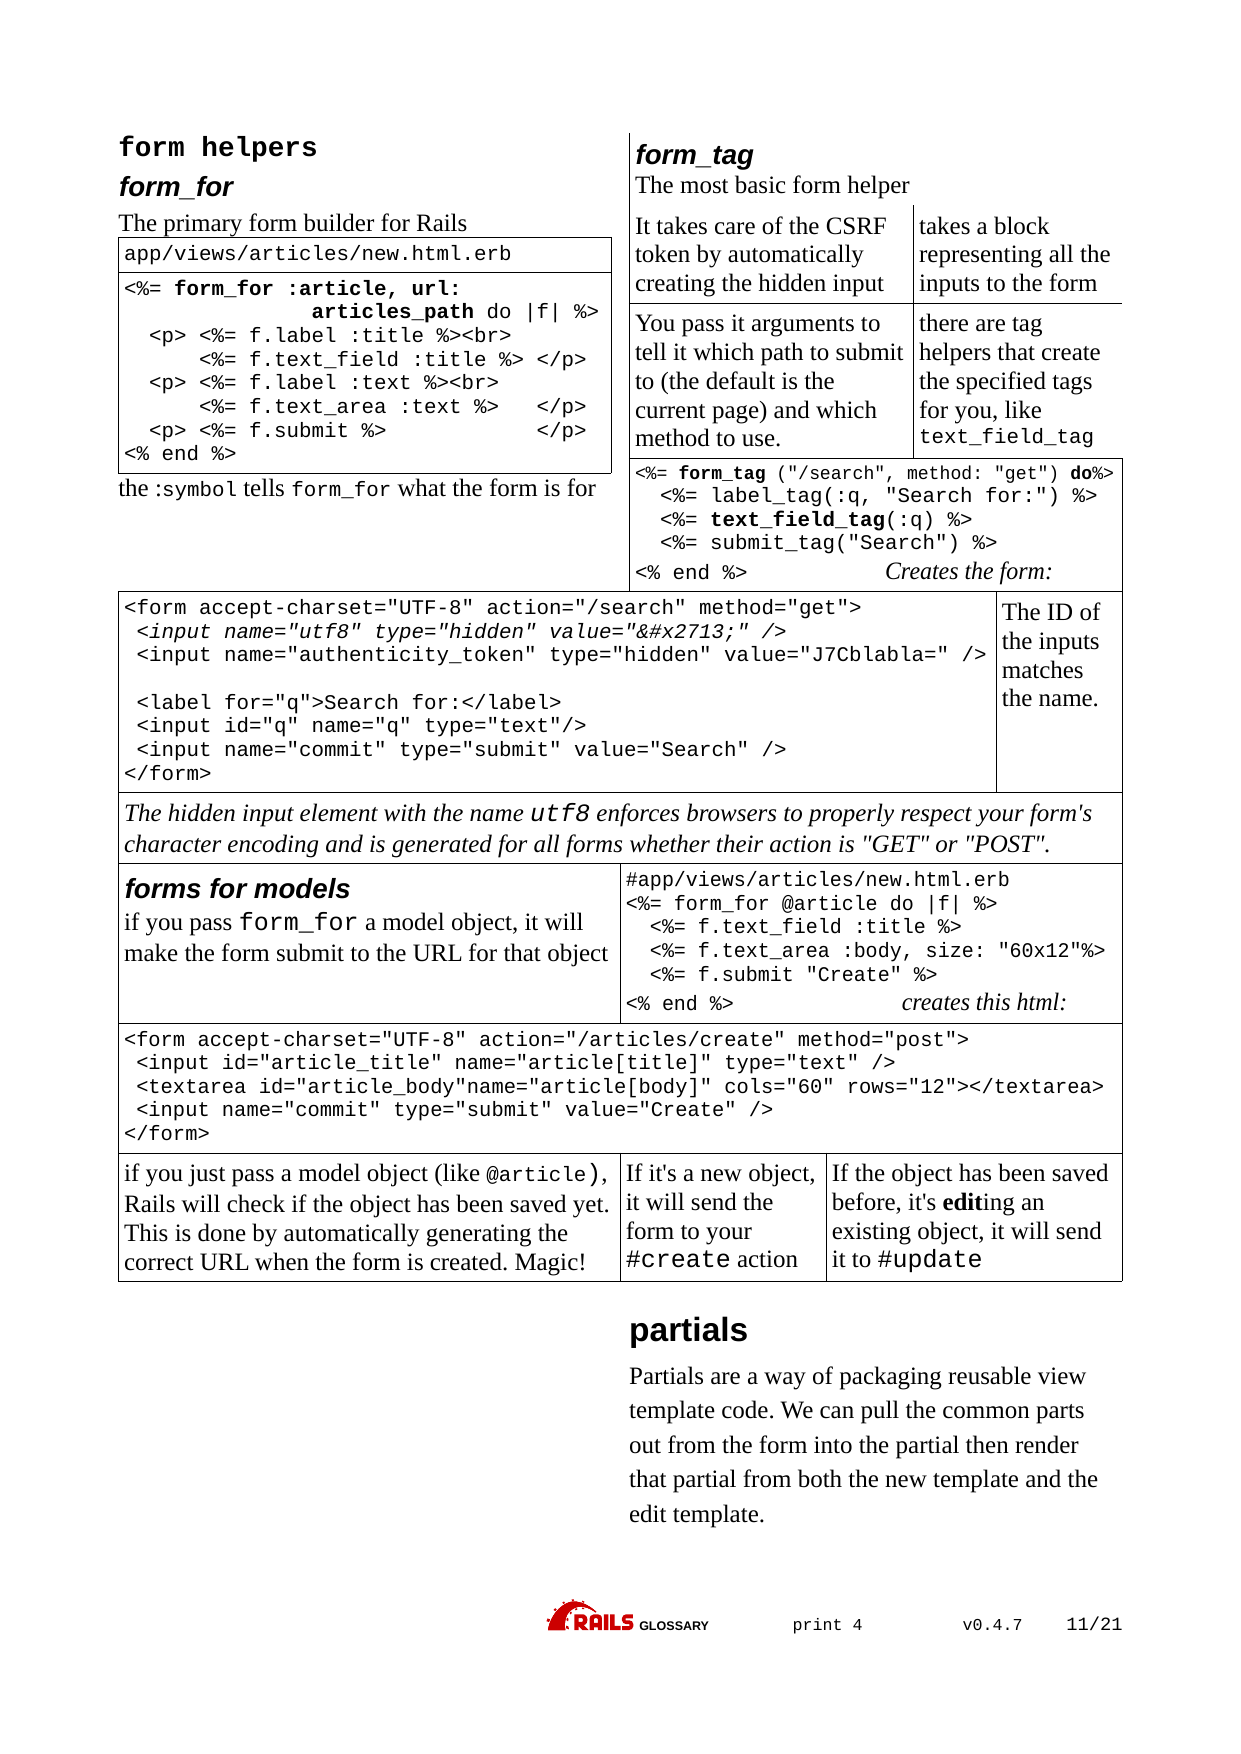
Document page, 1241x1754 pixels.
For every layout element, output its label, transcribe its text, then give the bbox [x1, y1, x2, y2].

table_header app/views/articles/new.html.erb [119, 238, 611, 272]
table_header #app/views/articles/new.html.erb <%= form_for @article do |f| %> <%= f.text_field :title %> <%= f.text_area :body, size: "60x12"%> <%= f.submit "Create" %> <% end %> creates this html: [621, 864, 1122, 1023]
table_header <form accept-charset="UTF-8" action="/search" method="get"> <input name="utf8" type="hidden" value="&#x2713;" /> <input name="authenticity_token" type="hidden" value="J7Cblabla=" /> <label for="q">Search for:</label> <input id="q" name="q" type="text"/> <input name="commit" type="submit" value="Search" /> </form> [119, 592, 996, 792]
table_cell The hidden input element with the name utf8 enforces browsers to properly respect your form's character encoding and is generated for all forms whether their action is "GET" or "POST". [119, 793, 1122, 863]
text The primary form builder for Rails [118, 208, 611, 237]
text the :symbol tells form_for what the form is for [118, 474, 611, 502]
table_cell It takes care of the CSRF token by automatically creating the hidden input [630, 205, 913, 303]
text Partials are a way of packaging reusable view template code. We can pull the common parts out from the form into the partial then render that partial from both the new template and the edit template. [629, 1361, 1122, 1528]
table_cell If the object has been saved before, it's editing an existing object, it will send it to #update [827, 1154, 1122, 1281]
table_cell <form accept-charset="UTF-8" action="/articles/create" method="post"> <input id="article_title" name="article[title]" type="text" /> <textarea id="article_body"name="article[body]" cols="60" rows="12"></textarea> <input name="commit" type="submit" value="Create" /> </form> [119, 1024, 1122, 1152]
table_cell <%= form_for :article, url: articles_path do |f| %> <p> <%= f.label :title %><br> <%= f.text_field :title %> </p> <p> <%= f.label :text %><br> <%= f.text_area :text %> </p> <p> <%= f.submit %> </p> <% end %> [119, 273, 611, 473]
table_cell takes a block representing all the inputs to the form [914, 205, 1122, 303]
subtitle partials [629, 1310, 1122, 1349]
subtitle form_for [119, 170, 611, 202]
table_header forms for models if you pass form_for a model object, it will make the form submit to the URL for that object [119, 864, 620, 1023]
table_cell You pass it arguments to tell it which path to submit to (the default is the current page) and which method to use. [630, 304, 913, 458]
table_cell if you just pass a model object (like @article), Rails will check if the object has been saved yet. This is done by automatically generating the correct URL when the form is created. Magic! [119, 1154, 620, 1281]
subtitle form helpers [118, 133, 611, 164]
table_cell <%= form_tag ("/search", method: "get") do%> <%= label_tag(:q, "Search for:") %> <%= text_field_tag(:q) %> <%= submit_tag("Search") %> <% end %> Creates the form: [630, 459, 1122, 591]
table_header The ID of the inputs matches the name. [997, 592, 1122, 792]
table_header form_tag The most basic form helper [630, 133, 1122, 205]
table_cell If it's a new object, it will send the form to your #create action [621, 1154, 826, 1281]
table_cell there are tag helpers that create the specified tags for you, like text_field_tag [914, 304, 1122, 458]
